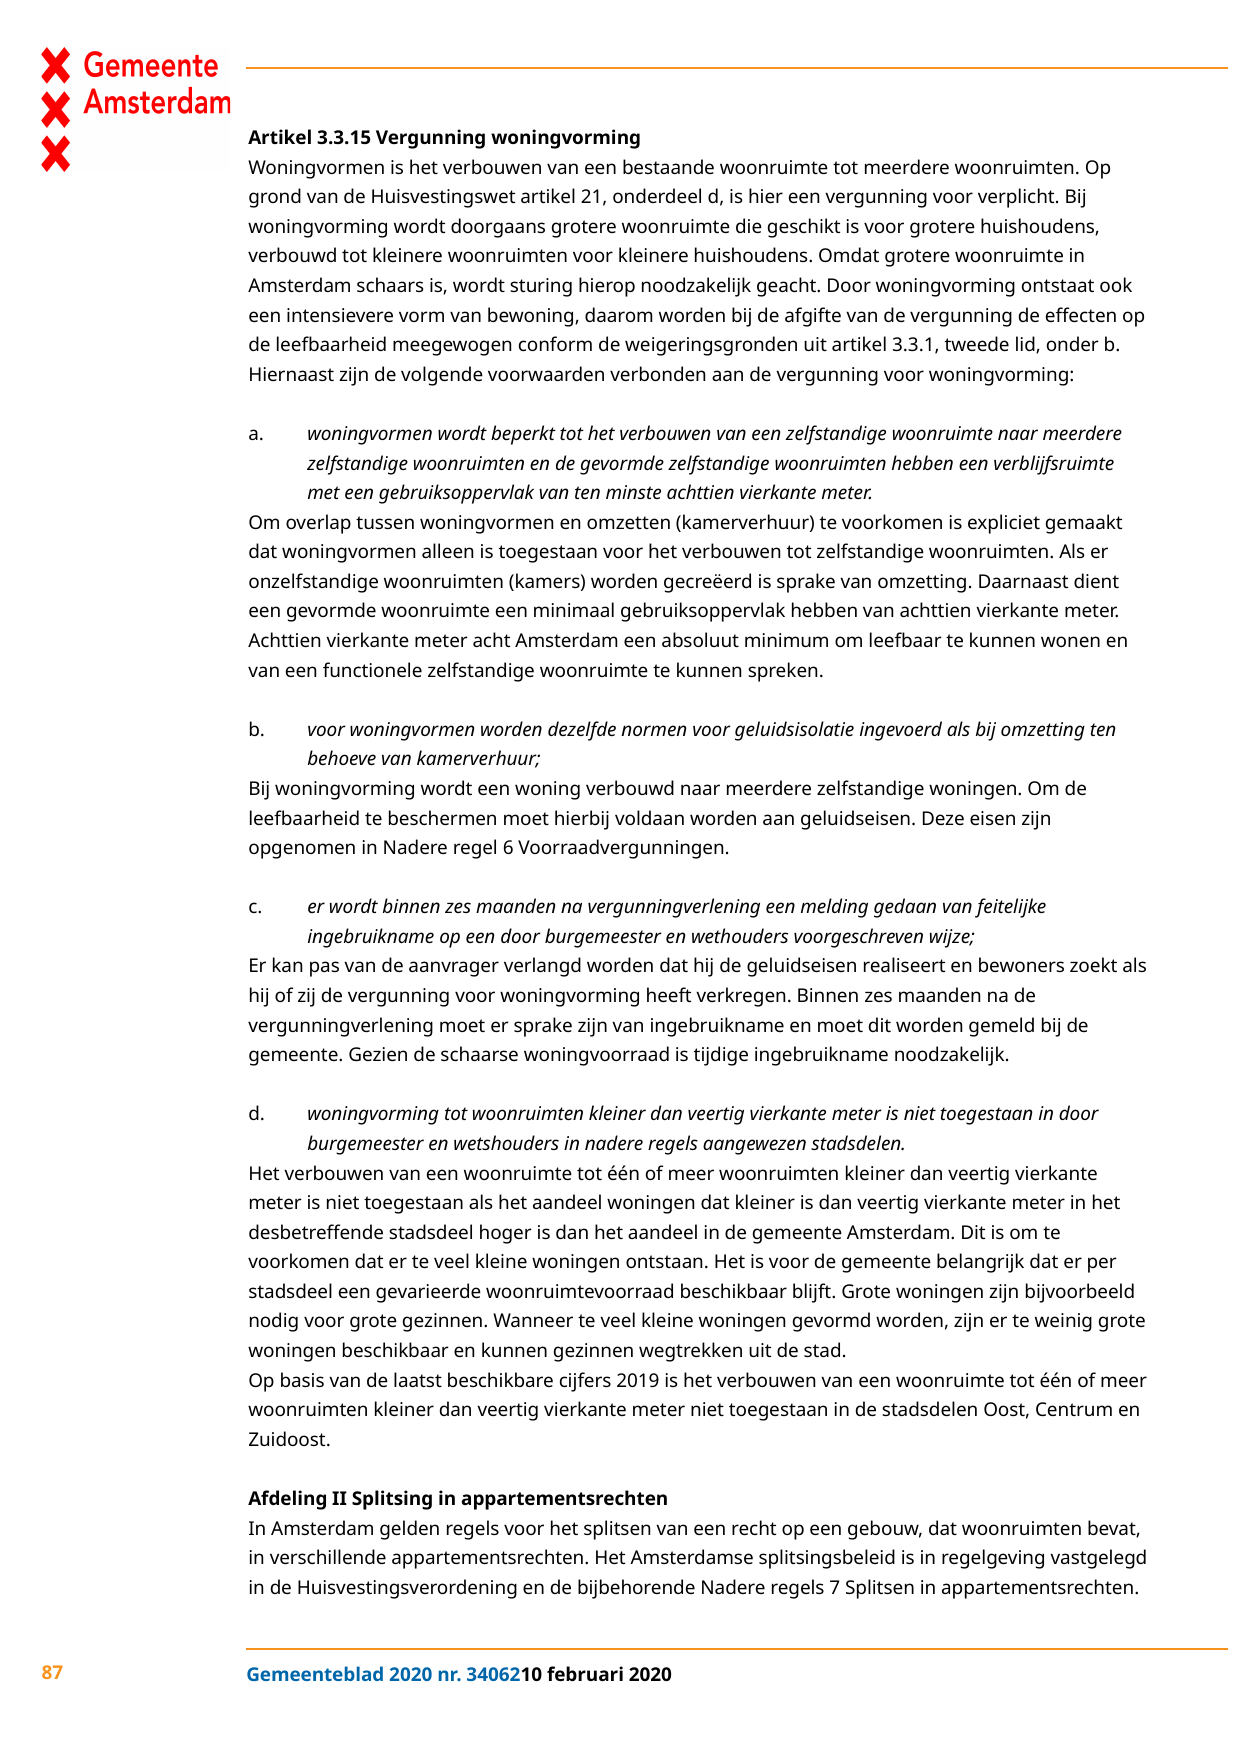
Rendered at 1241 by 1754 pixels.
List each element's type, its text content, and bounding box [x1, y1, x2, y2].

text Er kan pas van de aanvrager verlangd worden dat hij de geluidseisen realiseert en bewoners zoekt als hij of zij de vergunning voor woningvorming heeft verkregen. Binnen zes maanden na de vergunningverlening moet er sprake zijn van ingebruikname en moet dit worden gemeld bij de gemeente. Gezien de schaarse woningvoorraad is tijdige ingebruikname noodzakelijk. [248, 953, 1152, 1067]
list woningvormen wordt beperkt tot het verbouwen van een zelfstandige woonruimte naar meerdere zelfstandige woonruimten en de gevormde zelfstandige woonruimten hebben een verblijfsruimte met een gebruiksoppervlak van ten minste achttien vierkante meter. [248, 420, 1152, 505]
text In Amsterdam gelden regels voor het splitsen van een recht op een gebouw, dat woonruimten bevat, in verschillende appartementsrechten. Het Amsterdamse splitsingsbeleid is in regelgeving vastgelegd in de Huisvestingsverordening en de bijbehorende Nadere regels 7 Splitsen in appartementsrechten. [248, 1515, 1152, 1600]
text Bij woningvorming wordt een woning verbouwd naar meerdere zelfstandige woningen. Om de leefbaarheid te beschermen moet hierbij voldaan worden aan geluidseisen. Deze eisen zijn opgenomen in Nadere regel 6 Voorraadvergunningen. [248, 775, 1152, 860]
list voor woningvormen worden dezelfde normen voor geluidsisolatie ingevoerd als bij omzetting ten behoeve van kamerverhuur; [248, 716, 1152, 771]
text Afdeling II Splitsing in appartementsrechten [248, 1485, 1152, 1511]
text Om overlap tussen woningvormen en omzetten (kamerverhuur) te voorkomen is expliciet gemaakt dat woningvormen alleen is toegestaan voor het verbouwen tot zelfstandige woonruimten. Als er onzelfstandige woonruimten (kamers) worden gecreëerd is sprake van omzetting. Daarnaast dient een gevormde woonruimte een minimaal gebruiksoppervlak hebben van achttien vierkante meter. Achttien vierkante meter acht Amsterdam een absoluut minimum om leefbaar te kunnen wonen en van een functionele zelfstandige woonruimte te kunnen spreken. [248, 509, 1152, 683]
text Het verbouwen van een woonruimte tot één of meer woonruimten kleiner dan veertig vierkante meter is niet toegestaan als het aandeel woningen dat kleiner is dan veertig vierkante meter in het desbetreffende stadsdeel hoger is dan het aandeel in de gemeente Amsterdam. Dit is om te voorkomen dat er te veel kleine woningen ontstaan. Het is voor de gemeente belangrijk dat er per stadsdeel een gevarieerde woonruimtevoorraad beschikbaar blijft. Grote woningen zijn bijvoorbeeld nodig voor grote gezinnen. Wanneer te veel kleine woningen gevormd worden, zijn er te weinig grote woningen beschikbaar en kunnen gezinnen wegtrekken uit de stad. [248, 1160, 1152, 1363]
text Op basis van de laatst beschikbare cijfers 2019 is het verbouwen van een woonruimte tot één of meer woonruimten kleiner dan veertig vierkante meter niet toegestaan in de stadsdelen Oost, Centrum en Zuidoost. [248, 1367, 1152, 1452]
text Hiernaast zijn de volgende voorwaarden verbonden aan de vergunning voor woningvorming: [248, 361, 1152, 387]
text Woningvormen is het verbouwen van een bestaande woonruimte tot meerdere woonruimten. Op grond van de Huisvestingswet artikel 21, onderdeel d, is hier een vergunning voor verplicht. Bij woningvorming wordt doorgaans grotere woonruimte die geschikt is voor grotere huishoudens, verbouwd tot kleinere woonruimten voor kleinere huishoudens. Omdat grotere woonruimte in Amsterdam schaars is, wordt sturing hierop noodzakelijk geacht. Door woningvorming ontstaat ook een intensievere vorm van bewoning, daarom worden bij de afgifte van de vergunning de effecten op de leefbaarheid meegewogen conform de weigeringsgronden uit artikel 3.3.1, tweede lid, onder b. [248, 154, 1152, 357]
text Artikel 3.3.15 Vergunning woningvorming [248, 124, 1152, 150]
picture [41, 47, 231, 172]
list woningvorming tot woonruimten kleiner dan veertig vierkante meter is niet toegestaan in door burgemeester en wetshouders in nadere regels aangewezen stadsdelen. [248, 1101, 1152, 1156]
list er wordt binnen zes maanden na vergunningverlening een melding gedaan van feitelijke ingebruikname op een door burgemeester en wethouders voorgeschreven wijze; [248, 893, 1152, 949]
